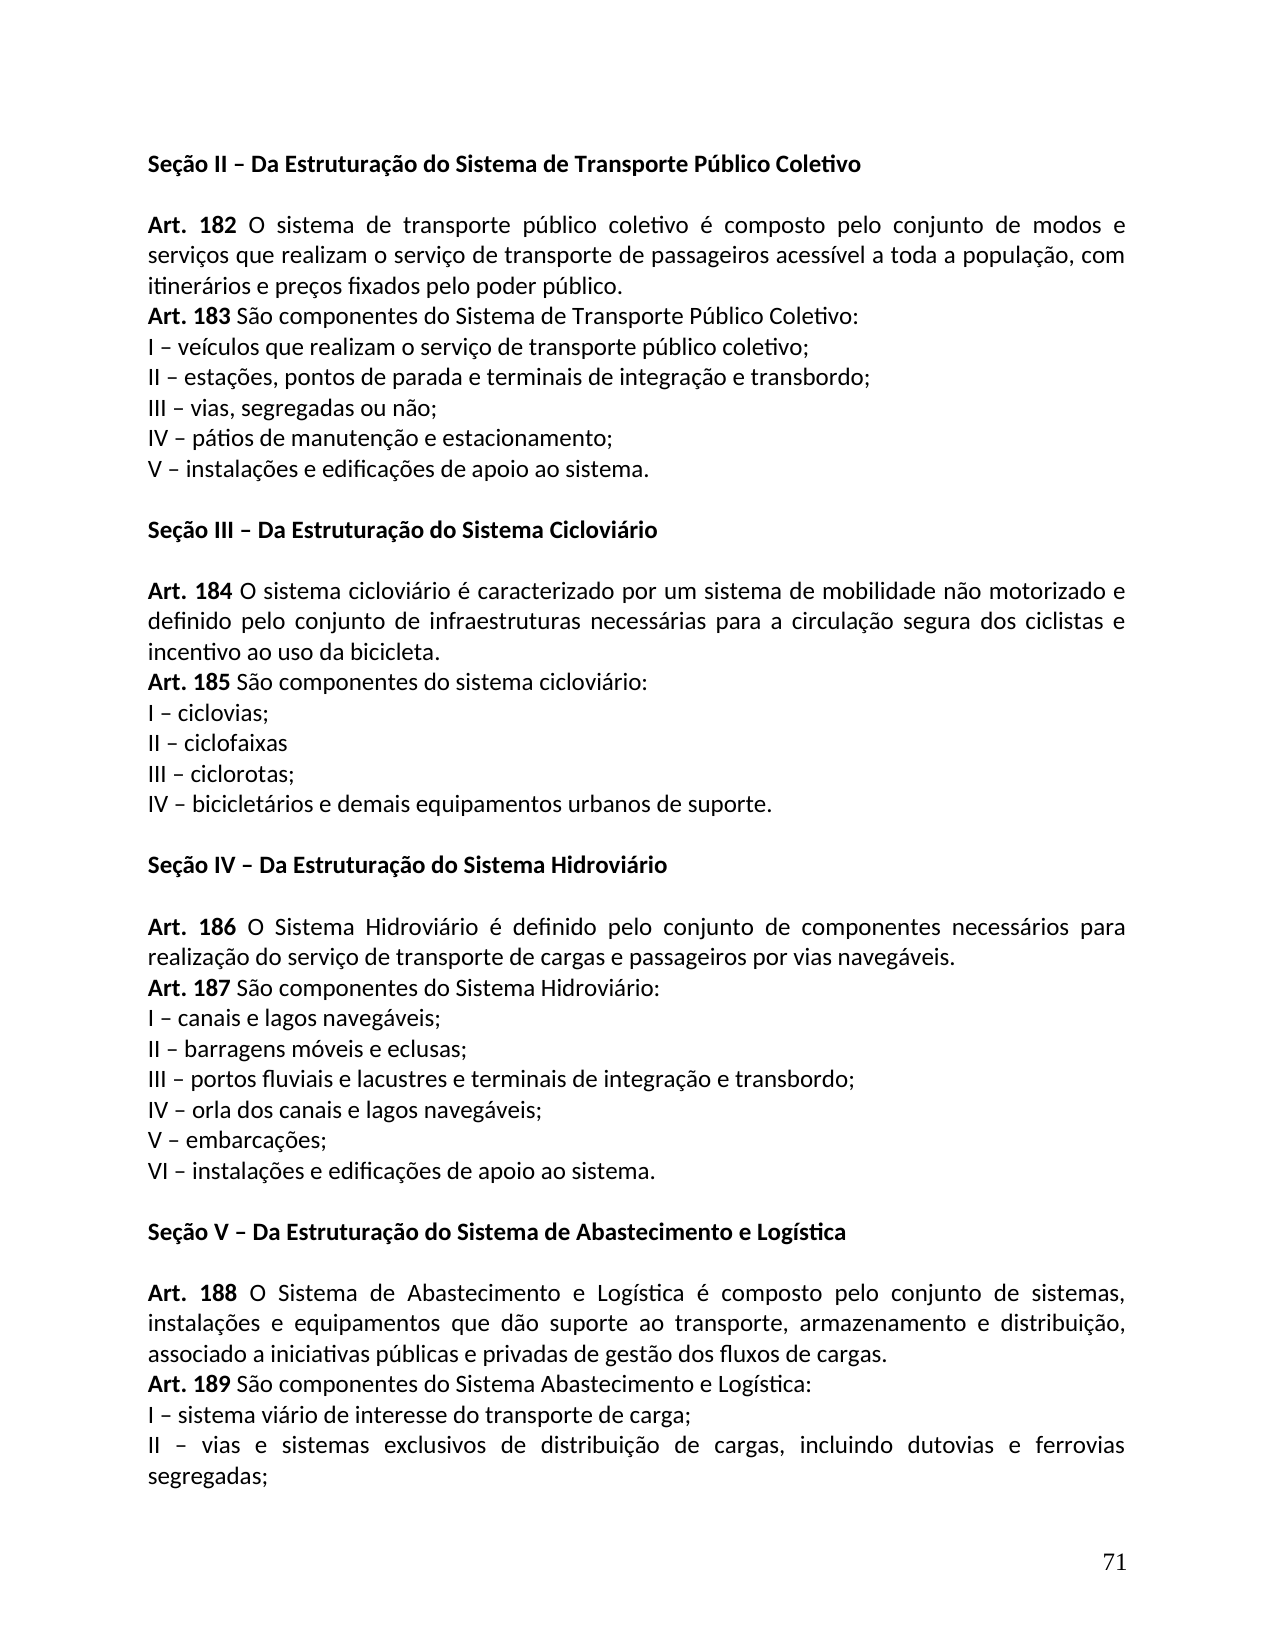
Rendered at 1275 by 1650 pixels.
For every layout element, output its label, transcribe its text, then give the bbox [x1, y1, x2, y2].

text III – portos fluviais e lacustres e terminais de integração e transbordo; [148, 1063, 1127, 1094]
text IV – pátios de manutenção e estacionamento; [148, 422, 1127, 453]
text Art. 183 São componentes do Sistema de Transporte Público Coletivo: [148, 300, 1127, 331]
text II – ciclofaixas [148, 728, 1127, 758]
text I – canais e lagos navegáveis; [148, 1002, 1127, 1033]
text Art. 189 São componentes do Sistema Abastecimento e Logística: [148, 1368, 1127, 1399]
text Seção II – Da Estruturação do Sistema de Transporte Público Coletivo [148, 148, 1127, 178]
text Art. 188 O Sistema de Abastecimento e Logística é composto pelo conjunto de sistemas, instalações e equipamentos que dão suporte ao transporte, armazenamento e distribuição, associado a iniciativas públicas e privadas de gestão dos fluxos de cargas. [148, 1277, 1127, 1368]
text I – sistema viário de interesse do transporte de carga; [148, 1399, 1127, 1429]
text Seção V – Da Estruturação do Sistema de Abastecimento e Logística [148, 1216, 1127, 1246]
text Art. 186 O Sistema Hidroviário é definido pelo conjunto de componentes necessários para realização do serviço de transporte de cargas e passageiros por vias navegáveis. [148, 911, 1127, 972]
text I – veículos que realizam o serviço de transporte público coletivo; [148, 331, 1127, 361]
text V – embarcações; [148, 1124, 1127, 1155]
text Art. 182 O sistema de transporte público coletivo é composto pelo conjunto de modos e serviços que realizam o serviço de transporte de passageiros acessível a toda a população, com itinerários e preços fixados pelo poder público. [148, 209, 1127, 300]
text Art. 187 São componentes do Sistema Hidroviário: [148, 972, 1127, 1002]
text II – estações, pontos de parada e terminais de integração e transbordo; [148, 361, 1127, 392]
text III – ciclorotas; [148, 758, 1127, 789]
text II – barragens móveis e eclusas; [148, 1033, 1127, 1063]
text Seção III – Da Estruturação do Sistema Cicloviário [148, 514, 1127, 544]
text V – instalações e edificações de apoio ao sistema. [148, 453, 1127, 483]
text Art. 185 São componentes do sistema cicloviário: [148, 667, 1127, 697]
text I – ciclovias; [148, 697, 1127, 728]
text VI – instalações e edificações de apoio ao sistema. [148, 1155, 1127, 1185]
text Art. 184 O sistema cicloviário é caracterizado por um sistema de mobilidade não motorizado e definido pelo conjunto de infraestruturas necessárias para a circulação segura dos ciclistas e incentivo ao uso da bicicleta. [148, 575, 1127, 667]
text III – vias, segregadas ou não; [148, 392, 1127, 422]
text Seção IV – Da Estruturação do Sistema Hidroviário [148, 850, 1127, 880]
text IV – bicicletários e demais equipamentos urbanos de suporte. [148, 789, 1127, 819]
text IV – orla dos canais e lagos navegáveis; [148, 1094, 1127, 1124]
text II – vias e sistemas exclusivos de distribuição de cargas, incluindo dutovias e ferrovias segregadas; [148, 1429, 1127, 1491]
